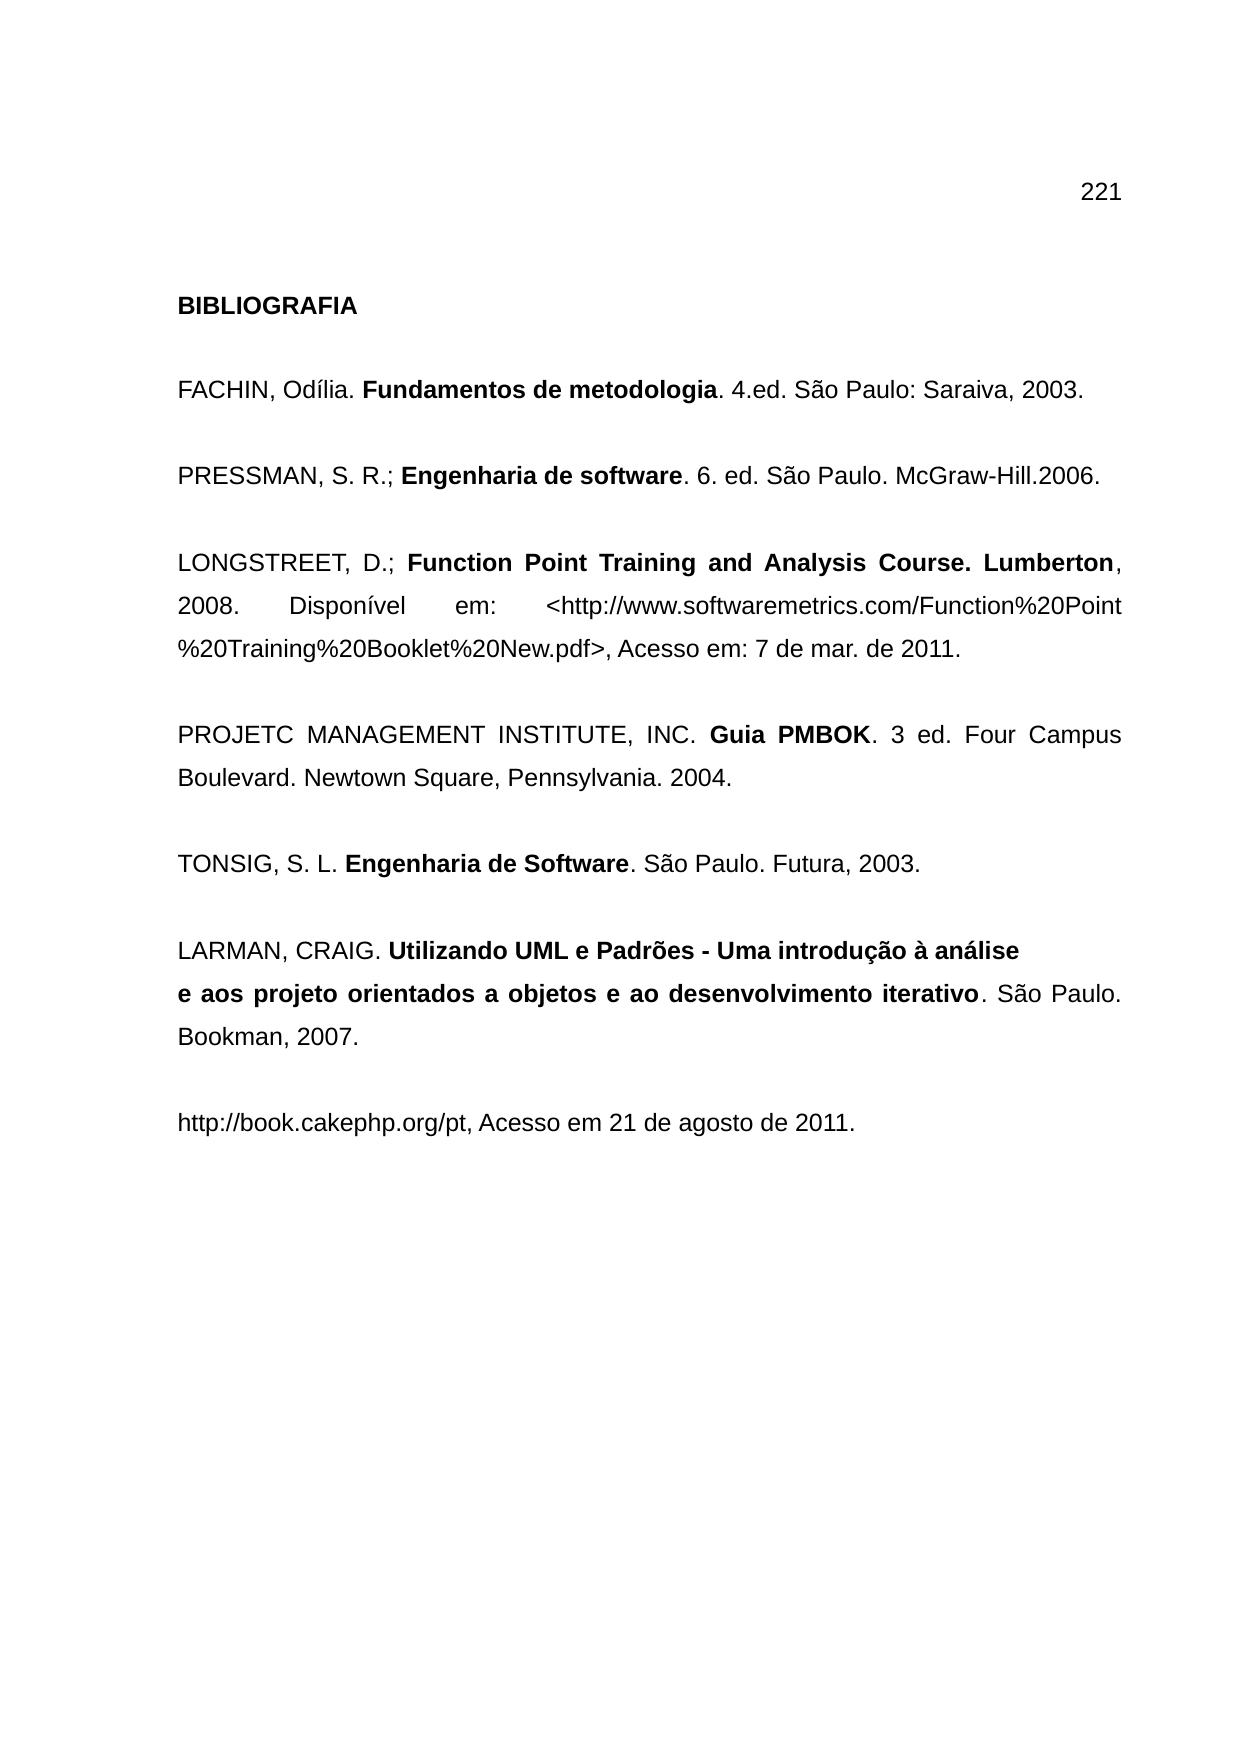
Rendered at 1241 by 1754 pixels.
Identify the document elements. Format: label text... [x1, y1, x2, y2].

text TONSIG, S. L. Engenharia de Software. São Paulo. Futura, 2003. [177, 849, 1122, 878]
subtitle BIBLIOGRAFIA [177, 291, 1122, 319]
text http://book.cakephp.org/pt, Acesso em 21 de agosto de 2011. [177, 1108, 1122, 1137]
text LONGSTREET, D.; Function Point Training and Analysis Course. Lumberton, 2008. Disponível em: <http://www.softwaremetrics.com/Function%20Point%20Training%20Booklet%20New.pdf>, Acesso em: 7 de mar. de 2011. [177, 548, 1122, 663]
text e aos projeto orientados a objetos e ao desenvolvimento iterativo. São Paulo. Bookman, 2007. [177, 979, 1122, 1051]
text PRESSMAN, S. R.; Engenharia de software. 6. ed. São Paulo. McGraw-Hill.2006. [177, 461, 1122, 490]
text FACHIN, Odília. Fundamentos de metodologia. 4.ed. São Paulo: Saraiva, 2003. [177, 375, 1122, 404]
text LARMAN, CRAIG. Utilizando UML e Padrões - Uma introdução à análise [177, 936, 1122, 964]
text PROJETC MANAGEMENT INSTITUTE, INC. Guia PMBOK. 3 ed. Four Campus Boulevard. Newtown Square, Pennsylvania. 2004. [177, 720, 1122, 792]
